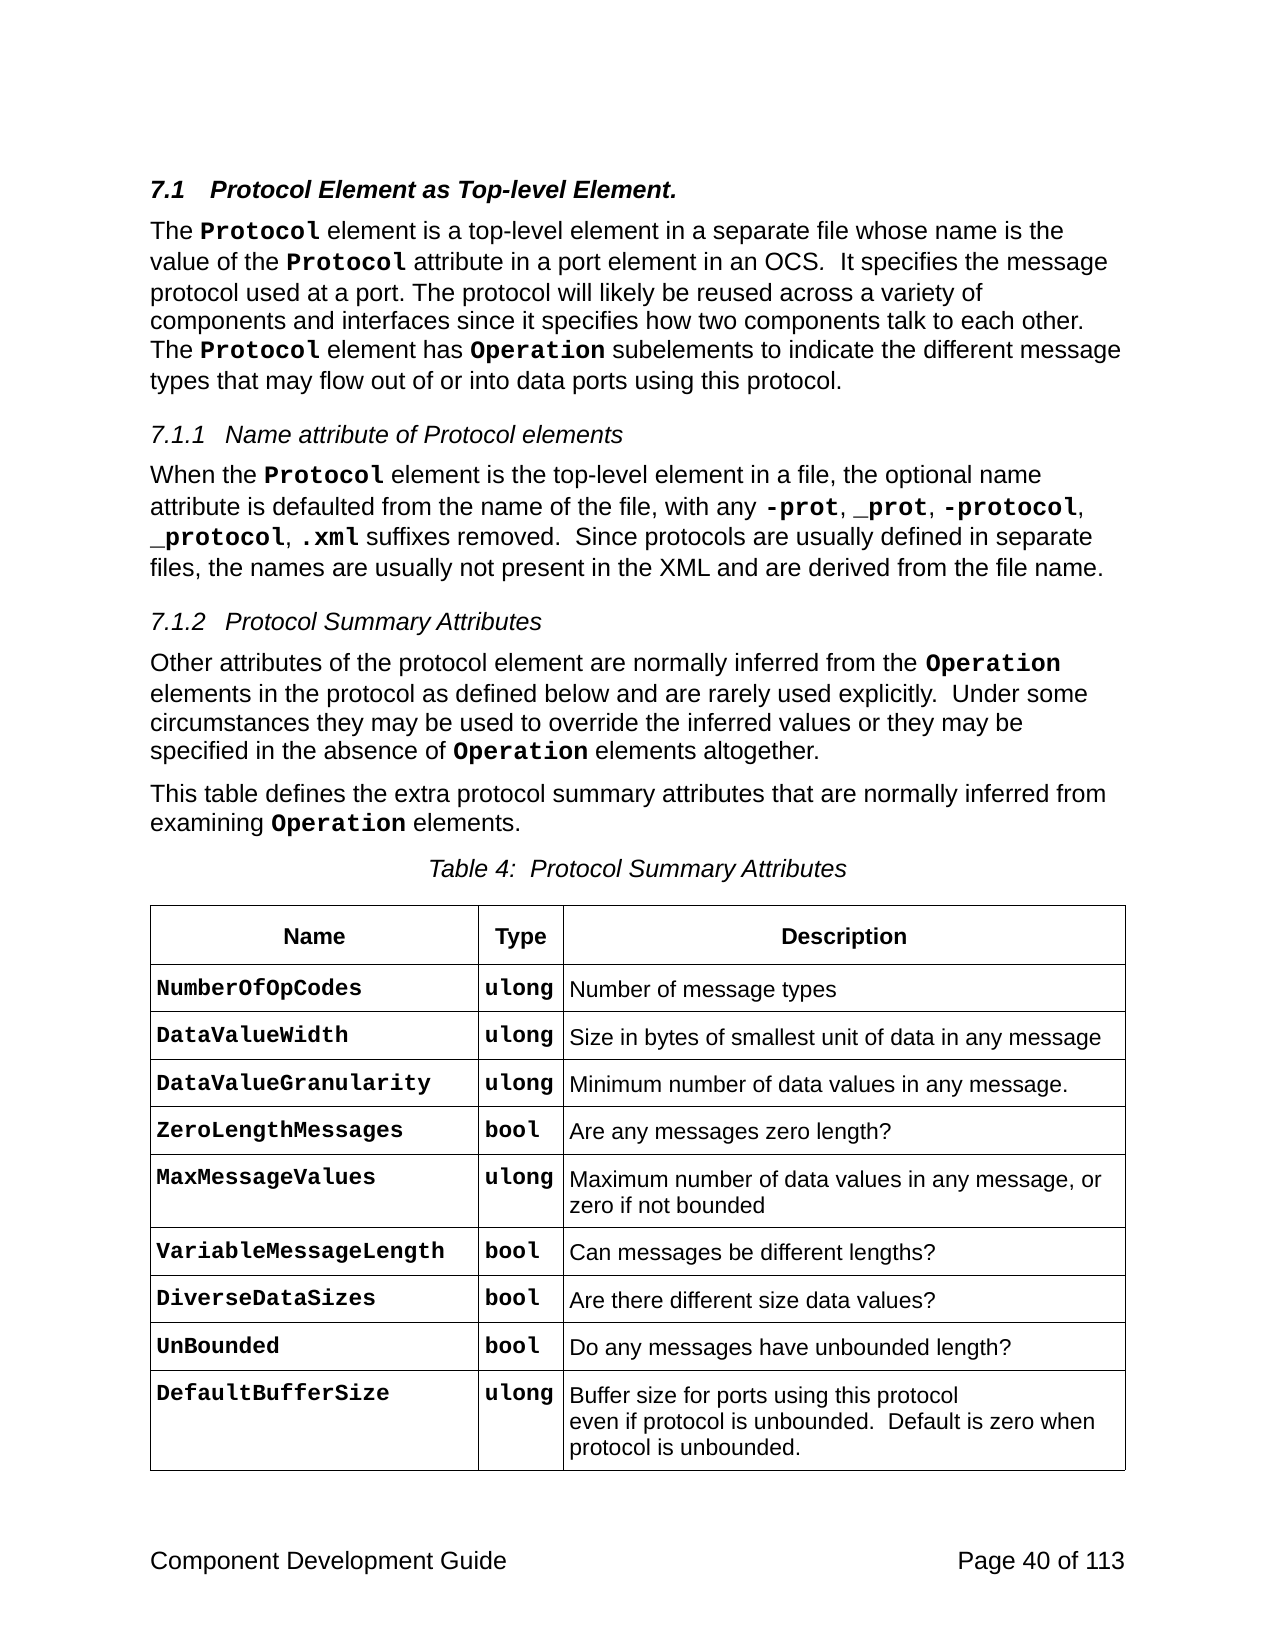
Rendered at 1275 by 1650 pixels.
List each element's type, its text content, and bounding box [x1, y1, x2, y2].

table_cell Can messages be different lengths? [564, 1228, 1125, 1275]
table_cell Are there different size data values? [564, 1276, 1125, 1322]
table_cell ulong [479, 1012, 563, 1059]
table_cell DiverseDataSizes [151, 1276, 478, 1322]
table_cell Minimum number of data values in any message. [564, 1060, 1125, 1106]
table_cell Maximum number of data values in any message, or zero if not bounded [564, 1155, 1125, 1227]
table_cell UnBounded [151, 1323, 478, 1369]
table_cell Are any messages zero length? [564, 1107, 1125, 1153]
table_header Description [564, 906, 1125, 964]
table_cell bool [479, 1276, 563, 1322]
table_cell ulong [479, 1155, 563, 1227]
table_cell VariableMessageLength [151, 1228, 478, 1275]
table_cell NumberOfOpCodes [151, 965, 478, 1011]
subtitle Protocol Summary Attributes [150, 607, 1125, 636]
table_header Type [479, 906, 563, 964]
table_cell Size in bytes of smallest unit of data in any message [564, 1012, 1125, 1059]
table_cell Number of message types [564, 965, 1125, 1011]
table_cell ZeroLengthMessages [151, 1107, 478, 1153]
table_cell bool [479, 1323, 563, 1369]
table_cell bool [479, 1107, 563, 1153]
table_cell MaxMessageValues [151, 1155, 478, 1227]
subtitle Protocol Element as Top-level Element. [150, 175, 1125, 204]
table_cell Buffer size for ports using this protocol even if protocol is unbounded. Default is zero when protocol is unbounded. [564, 1371, 1125, 1469]
text Other attributes of the protocol element are normally inferred from the Operation elements in the protocol as defined below and are rarely used explicitly. Under some circumstances they may be used to override the inferred values or they may be specified in the absence of Operation elements altogether. [150, 648, 1125, 767]
table_cell bool [479, 1228, 563, 1275]
table_cell ulong [479, 1371, 563, 1469]
text The Protocol element is a top-level element in a separate file whose name is the value of the Protocol attribute in a port element in an OCS. It specifies the message protocol used at a port. The protocol will likely be reused across a variety of components and interfaces since it specifies how two components talk to each other. The Protocol element has Operation subelements to indicate the different message types that may flow out of or into data ports using this protocol. [150, 216, 1125, 395]
table_header Name [151, 906, 478, 964]
table_cell DataValueGranularity [151, 1060, 478, 1106]
table_cell Do any messages have unbounded length? [564, 1323, 1125, 1369]
table_cell DefaultBufferSize [151, 1371, 478, 1469]
text When the Protocol element is the top-level element in a file, the optional name attribute is defaulted from the name of the file, with any -prot, _prot, ‑protocol, _protocol, .xml suffixes removed. Since protocols are usually defined in separate files, the names are usually not present in the XML and are derived from the file name. [150, 461, 1125, 582]
table_cell DataValueWidth [151, 1012, 478, 1059]
text Table 4: Protocol Summary Attributes [150, 854, 1125, 883]
subtitle Name attribute of Protocol elements [150, 420, 1125, 448]
text This table defines the extra protocol summary attributes that are normally inferred from examining Operation elements. [150, 779, 1125, 839]
table_cell ulong [479, 965, 563, 1011]
table_cell ulong [479, 1060, 563, 1106]
